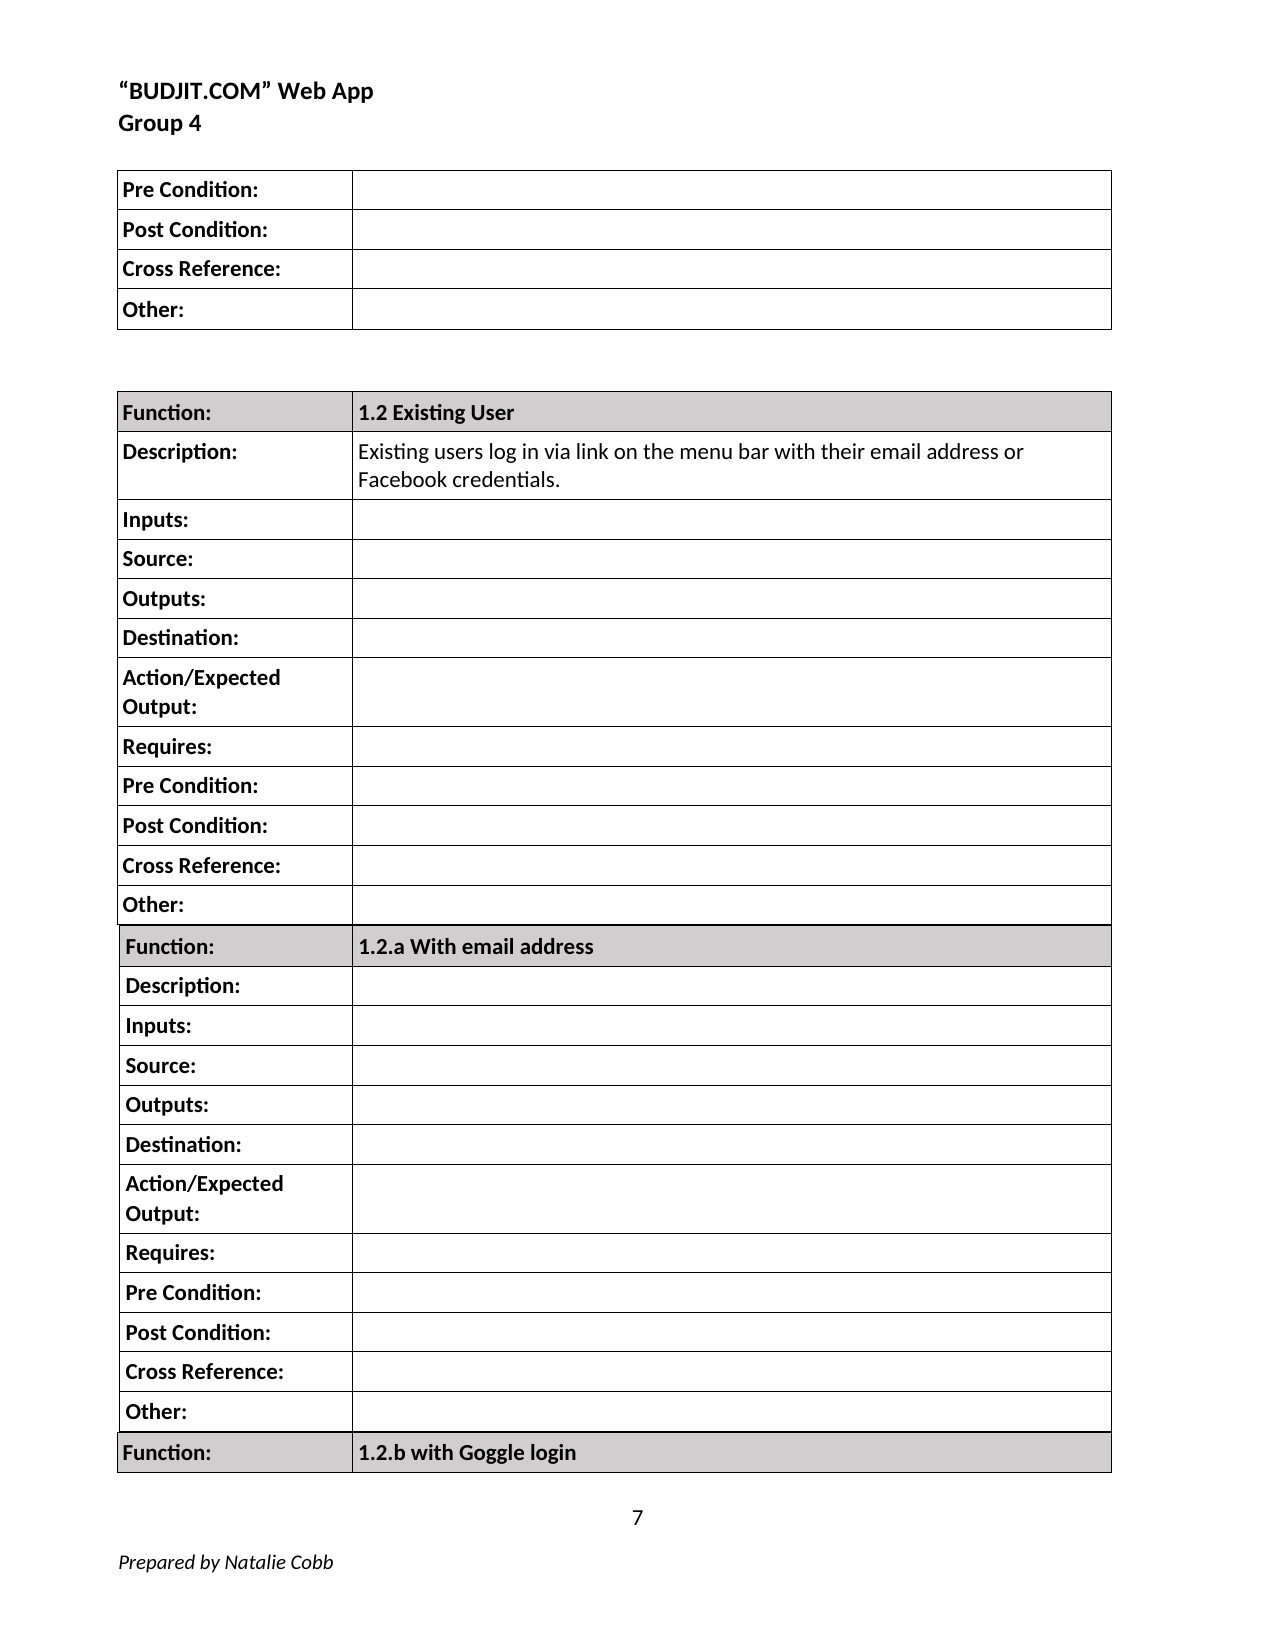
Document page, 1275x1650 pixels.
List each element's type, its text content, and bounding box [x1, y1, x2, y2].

table_cell Destination: [120, 1125, 352, 1164]
table_cell [353, 250, 1111, 288]
table_cell [353, 1234, 1111, 1272]
table_cell [353, 767, 1111, 805]
table_cell Pre Condition: [118, 171, 352, 209]
table_cell Post Condition: [118, 806, 352, 845]
table_cell Inputs: [120, 1006, 352, 1045]
table_cell [353, 1006, 1111, 1045]
table_header Function: [118, 392, 352, 431]
table_cell [353, 1046, 1111, 1084]
table_header Function: [120, 926, 352, 966]
table_cell Description: [118, 432, 352, 499]
table_cell [353, 210, 1111, 249]
table_header Function: [118, 1433, 352, 1472]
table_header 1.2.a With email address [353, 926, 1111, 966]
table_cell Action/Expected Output: [120, 1165, 352, 1233]
table_cell Post Condition: [120, 1313, 352, 1351]
table_cell Pre Condition: [120, 1273, 352, 1312]
table_cell Inputs: [118, 500, 352, 538]
table_cell [353, 579, 1111, 618]
table_cell [353, 1125, 1111, 1164]
table_cell [353, 886, 1111, 924]
table_cell Post Condition: [118, 210, 352, 249]
table_cell Outputs: [120, 1086, 352, 1124]
table_cell [353, 540, 1111, 578]
table_header 1.2.b with Goggle login [353, 1433, 1111, 1472]
table_cell Cross Reference: [118, 846, 352, 884]
table_cell [353, 727, 1111, 766]
table_cell Source: [120, 1046, 352, 1084]
table_cell Other: [120, 1392, 352, 1431]
table_cell Requires: [118, 727, 352, 766]
table_cell [353, 1165, 1111, 1233]
table_cell Cross Reference: [118, 250, 352, 288]
table_cell Requires: [120, 1234, 352, 1272]
table_cell [353, 846, 1111, 884]
table_cell [353, 619, 1111, 657]
table_cell [353, 500, 1111, 538]
table_cell Pre Condition: [118, 767, 352, 805]
table_cell Action/Expected Output: [118, 658, 352, 726]
table_cell Source: [118, 540, 352, 578]
table_cell Other: [118, 886, 352, 924]
table_cell [353, 1273, 1111, 1312]
table_cell [353, 658, 1111, 726]
table_cell [353, 1313, 1111, 1351]
table_cell [353, 289, 1111, 329]
table_cell Existing users log in via link on the menu bar with their email address or Facebook credentials. [353, 432, 1111, 499]
table_cell [353, 1086, 1111, 1124]
table_cell Other: [118, 289, 352, 329]
table_cell Cross Reference: [120, 1352, 352, 1391]
table_header 1.2 Existing User [353, 392, 1111, 431]
table_cell [353, 806, 1111, 845]
table_cell Description: [120, 967, 352, 1005]
table_cell [353, 1352, 1111, 1391]
table_cell Destination: [118, 619, 352, 657]
table_cell [353, 967, 1111, 1005]
table_cell Outputs: [118, 579, 352, 618]
table_cell [353, 1392, 1111, 1431]
table_cell [353, 171, 1111, 209]
